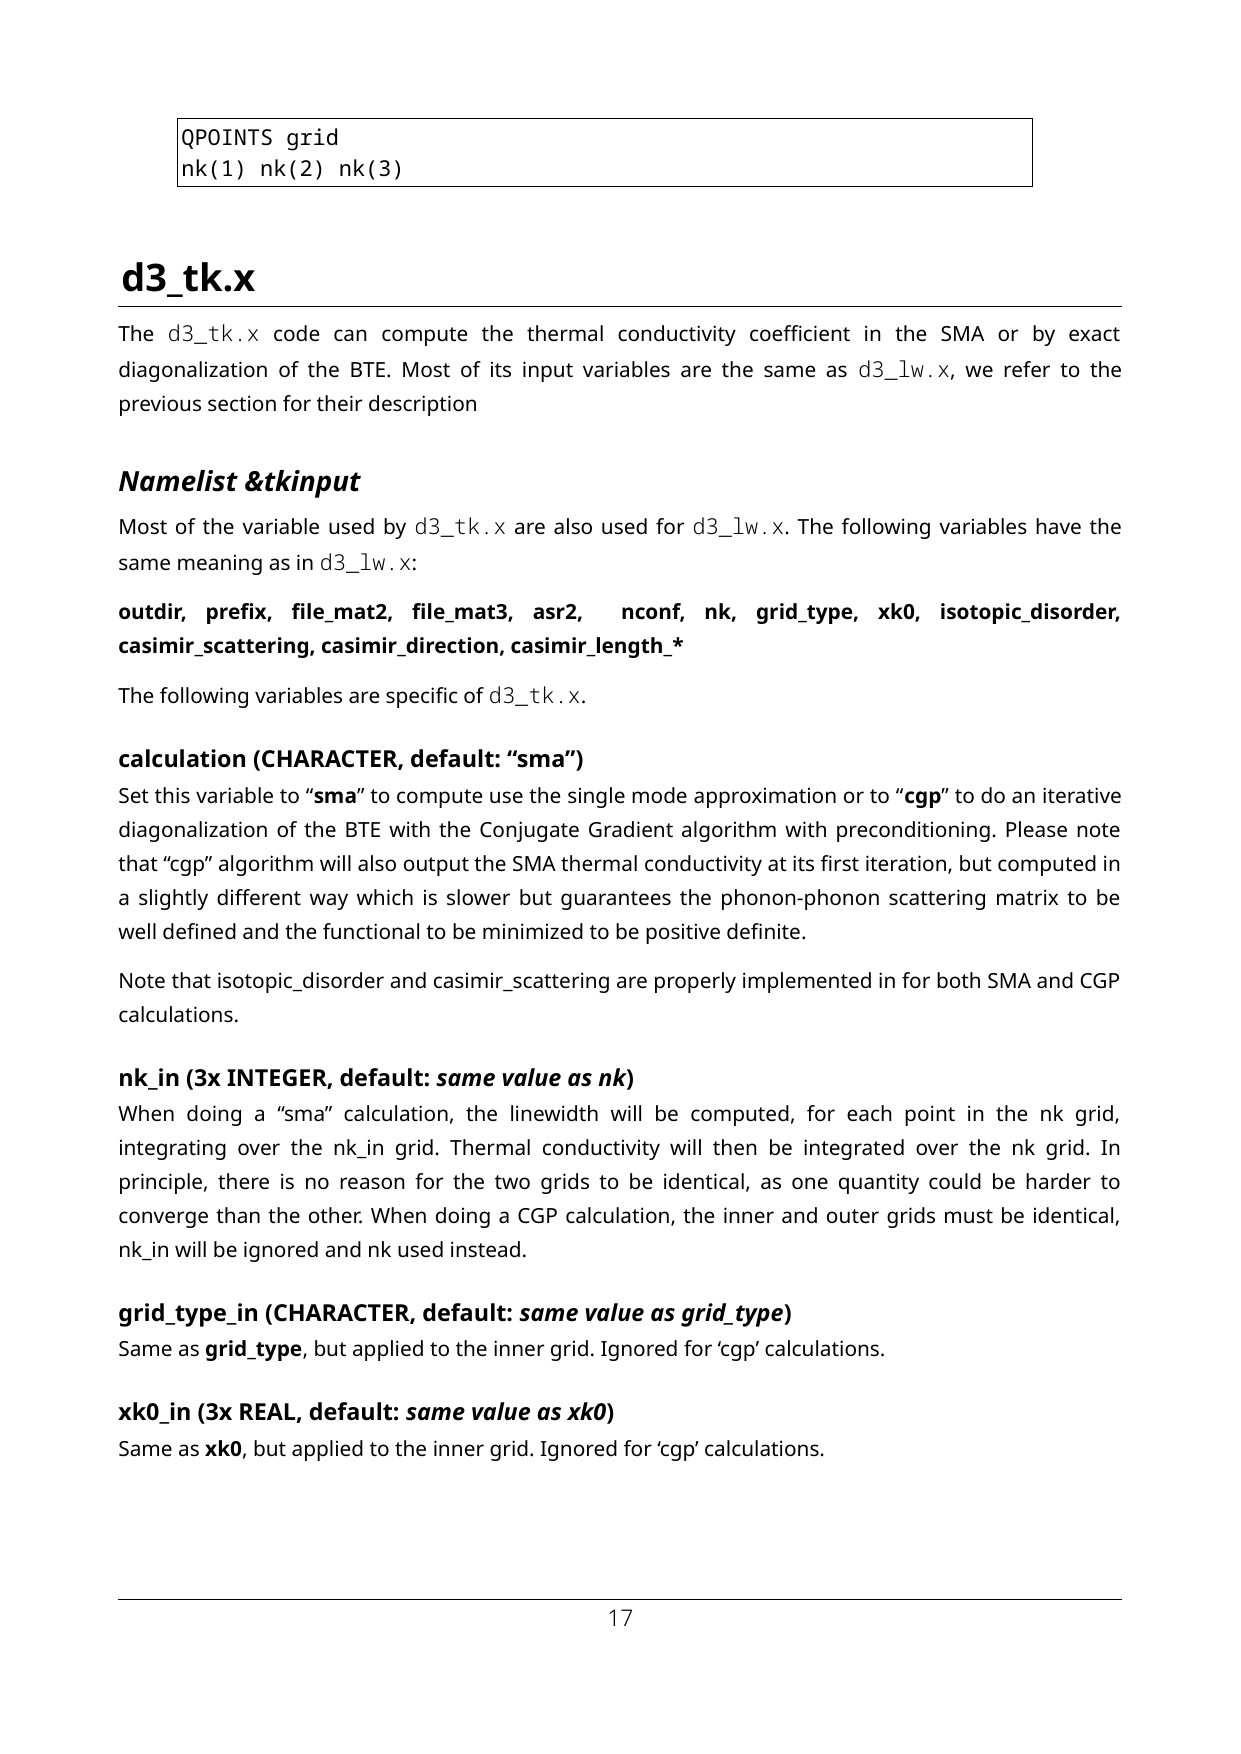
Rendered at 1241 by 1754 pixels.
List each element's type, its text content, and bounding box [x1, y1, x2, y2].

text Same as xk0, but applied to the inner grid. Ignored for ‘cgp’ calculations. [118, 1434, 1122, 1462]
text The following variables are specific of d3_tk.x. [118, 680, 1122, 710]
subtitle grid_type_in (CHARACTER, default: same value as grid_type) [118, 1296, 1122, 1328]
text outdir, prefix, file_mat2, file_mat3, asr2, nconf, nk, grid_type, xk0, isotopic_disorder, casimir_scattering, casimir_direction, casimir_length_* [118, 597, 1122, 660]
subtitle calculation (CHARACTER, default: “sma”) [118, 743, 1122, 775]
subtitle d3_tk.x [118, 248, 1122, 306]
subtitle nk_in (3x INTEGER, default: same value as nk) [118, 1061, 1122, 1093]
subtitle xk0_in (3x REAL, default: same value as xk0) [118, 1396, 1122, 1427]
text The d3_tk.x code can compute the thermal conductivity coefficient in the SMA or by exact diagonalization of the BTE. Most of its input variables are the same as d3_lw.x, we refer to the previous section for their description [118, 318, 1122, 417]
text When doing a “sma” calculation, the linewidth will be computed, for each point in the nk grid, integrating over the nk_in grid. Thermal conductivity will then be integrated over the nk grid. In principle, there is no reason for the two grids to be identical, as one quantity could be harder to converge than the other. When doing a CGP calculation, the inner and outer grids must be identical, nk_in will be ignored and nk used instead. [118, 1099, 1122, 1264]
subtitle Namelist &tkinput [118, 462, 1122, 499]
text Note that isotopic_disorder and casimir_scattering are properly implemented in for both SMA and CGP calculations. [118, 966, 1122, 1028]
text QPOINTS grid nk(1) nk(2) nk(3) [178, 119, 1032, 186]
text Same as grid_type, but applied to the inner grid. Ignored for ‘cgp’ calculations. [118, 1334, 1122, 1363]
text Most of the variable used by d3_tk.x are also used for d3_lw.x. The following variables have the same meaning as in d3_lw.x: [118, 511, 1122, 577]
text Set this variable to “sma” to compute use the single mode approximation or to “cgp” to do an iterative diagonalization of the BTE with the Conjugate Gradient algorithm with preconditioning. Please note that “cgp” algorithm will also output the SMA thermal conductivity at its first iteration, but computed in a slightly different way which is slower but guarantees the phonon-phonon scattering matrix to be well defined and the functional to be minimized to be positive definite. [118, 781, 1122, 946]
